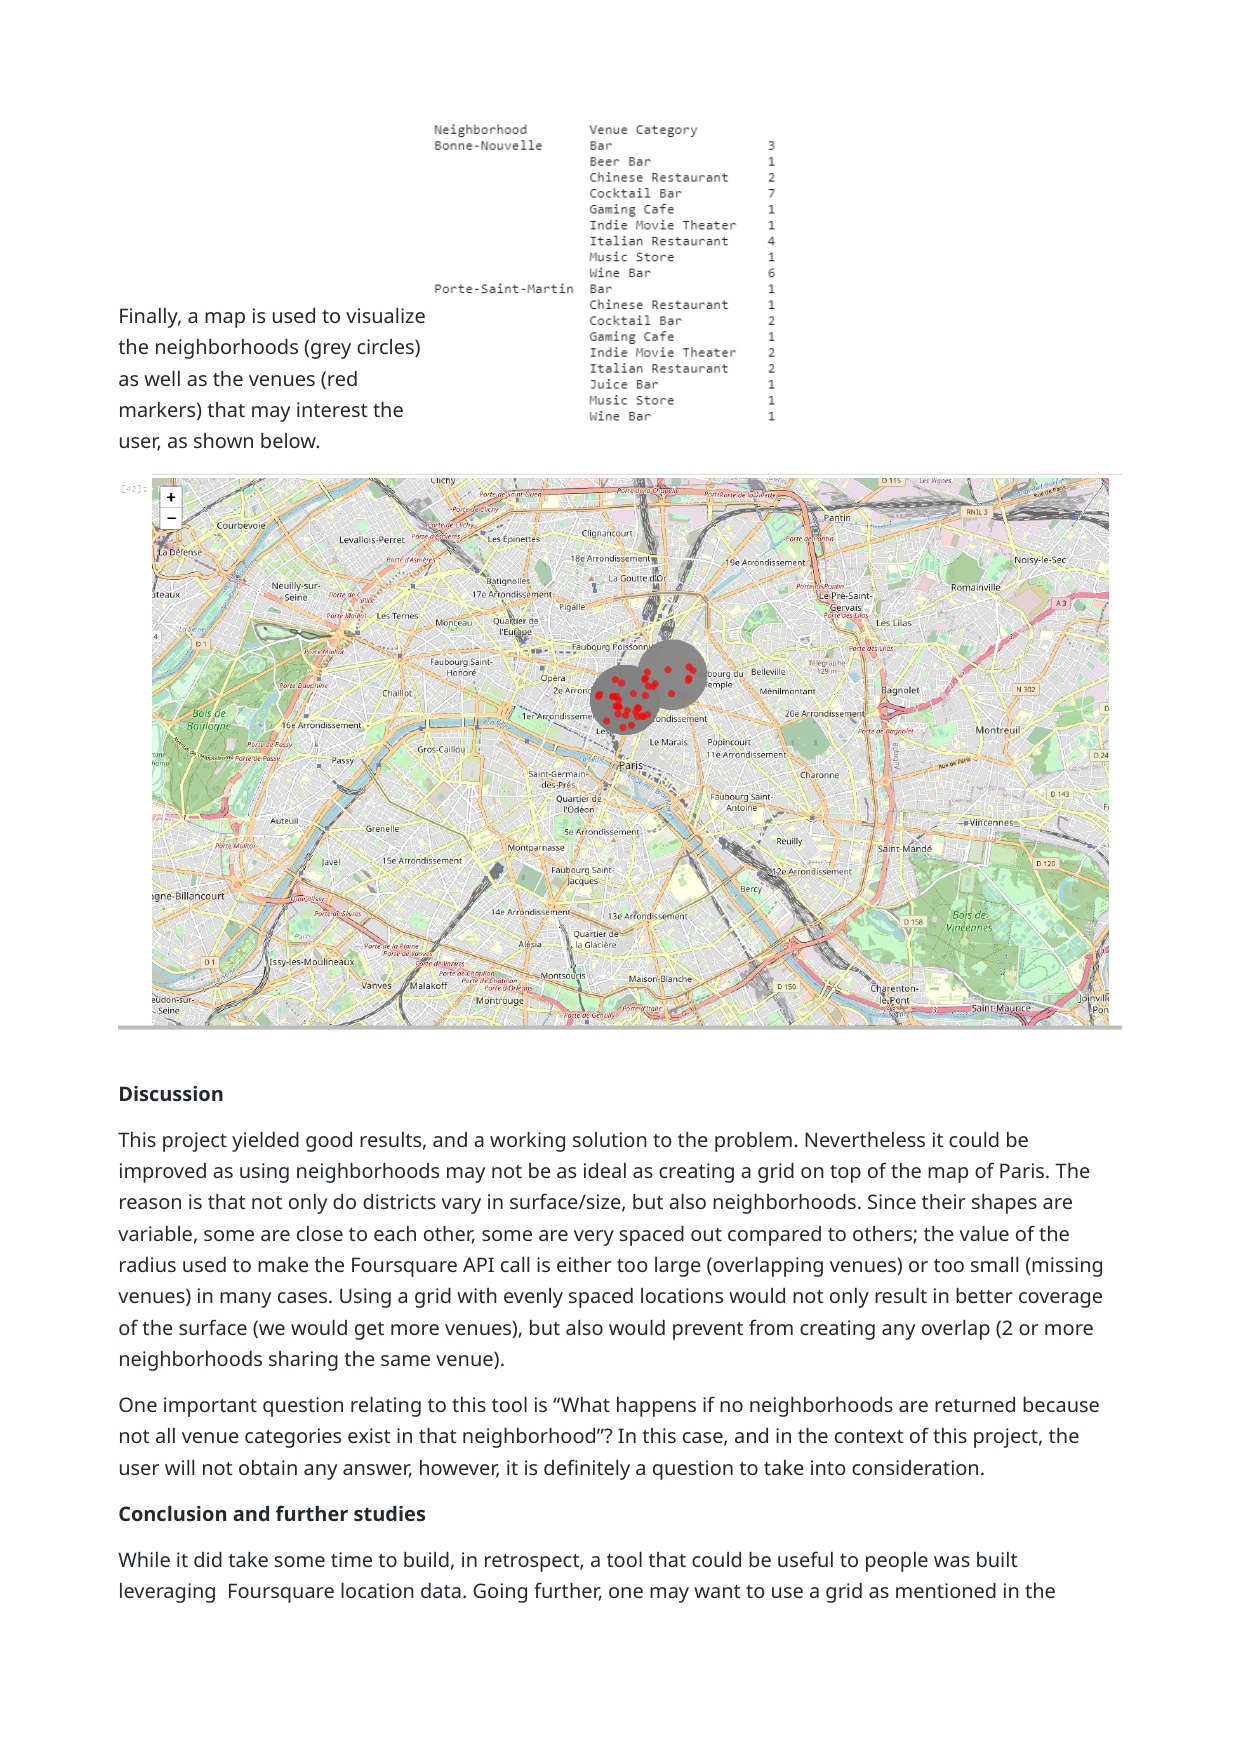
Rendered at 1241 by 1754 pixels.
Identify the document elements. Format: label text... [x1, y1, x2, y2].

text One important question relating to this tool is “What happens if no neighborhoods are returned because not all venue categories exist in that neighborhood”? In this case, and in the context of this project, the user will not obtain any answer, however, it is definitely a question to take into consideration. [118, 1391, 1122, 1481]
picture [118, 473, 1123, 1030]
text While it did take some time to build, in retrospect, a tool that could be useful to people was built leveraging Foursquare location data. Going further, one may want to use a grid as mentioned in the [118, 1546, 1122, 1604]
text Finally, a map is used to visualize the neighborhoods (grey circles) as well as the venues (red markers) that may interest the user, as shown below. [118, 302, 1122, 454]
text This project yielded good results, and a working solution to the problem. Nevertheless it could be improved as using neighborhoods may not be as ideal as creating a grid on top of the map of Paris. The reason is that not only do districts vary in surface/size, but also neighborhoods. Since their shapes are variable, some are close to each other, some are very spaced out compared to others; the value of the radius used to make the Foursquare API call is either too large (overlapping venues) or too small (missing venues) in many cases. Using a grid with evenly spaced locations would not only result in better coverage of the surface (we would get more venues), but also would prevent from creating any overlap (2 or more neighborhoods sharing the same venue). [118, 1126, 1122, 1372]
text Discussion [118, 1080, 1122, 1107]
text Conclusion and further studies [118, 1500, 1122, 1527]
picture [428, 118, 812, 426]
